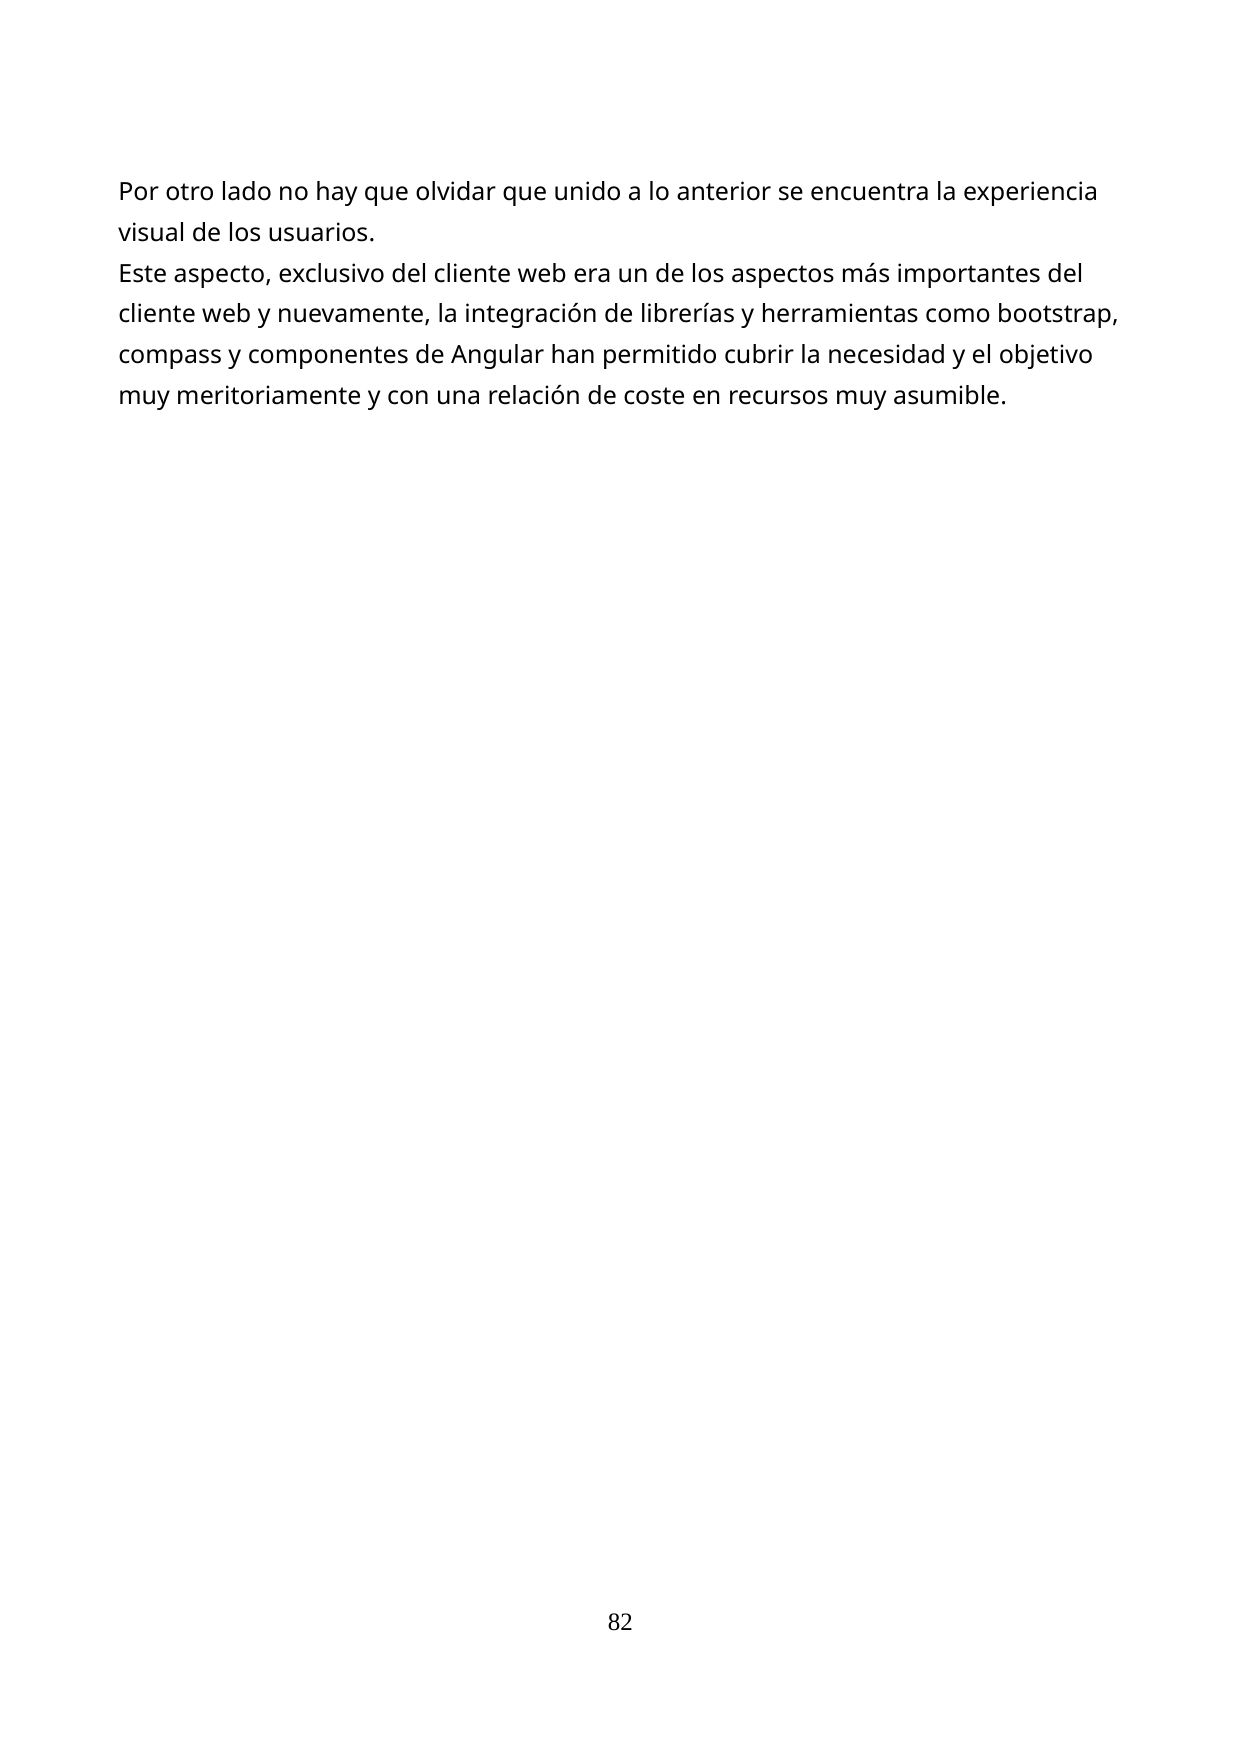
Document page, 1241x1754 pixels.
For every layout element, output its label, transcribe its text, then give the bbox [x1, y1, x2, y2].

text Por otro lado no hay que olvidar que unido a lo anterior se encuentra la experiencia visual de los usuarios. Este aspecto, exclusivo del cliente web era un de los aspectos más importantes del cliente web y nuevamente, la integración de librerías y herramientas como bootstrap, compass y componentes de Angular han permitido cubrir la necesidad y el objetivo muy meritoriamente y con una relación de coste en recursos muy asumible. [118, 173, 1122, 412]
